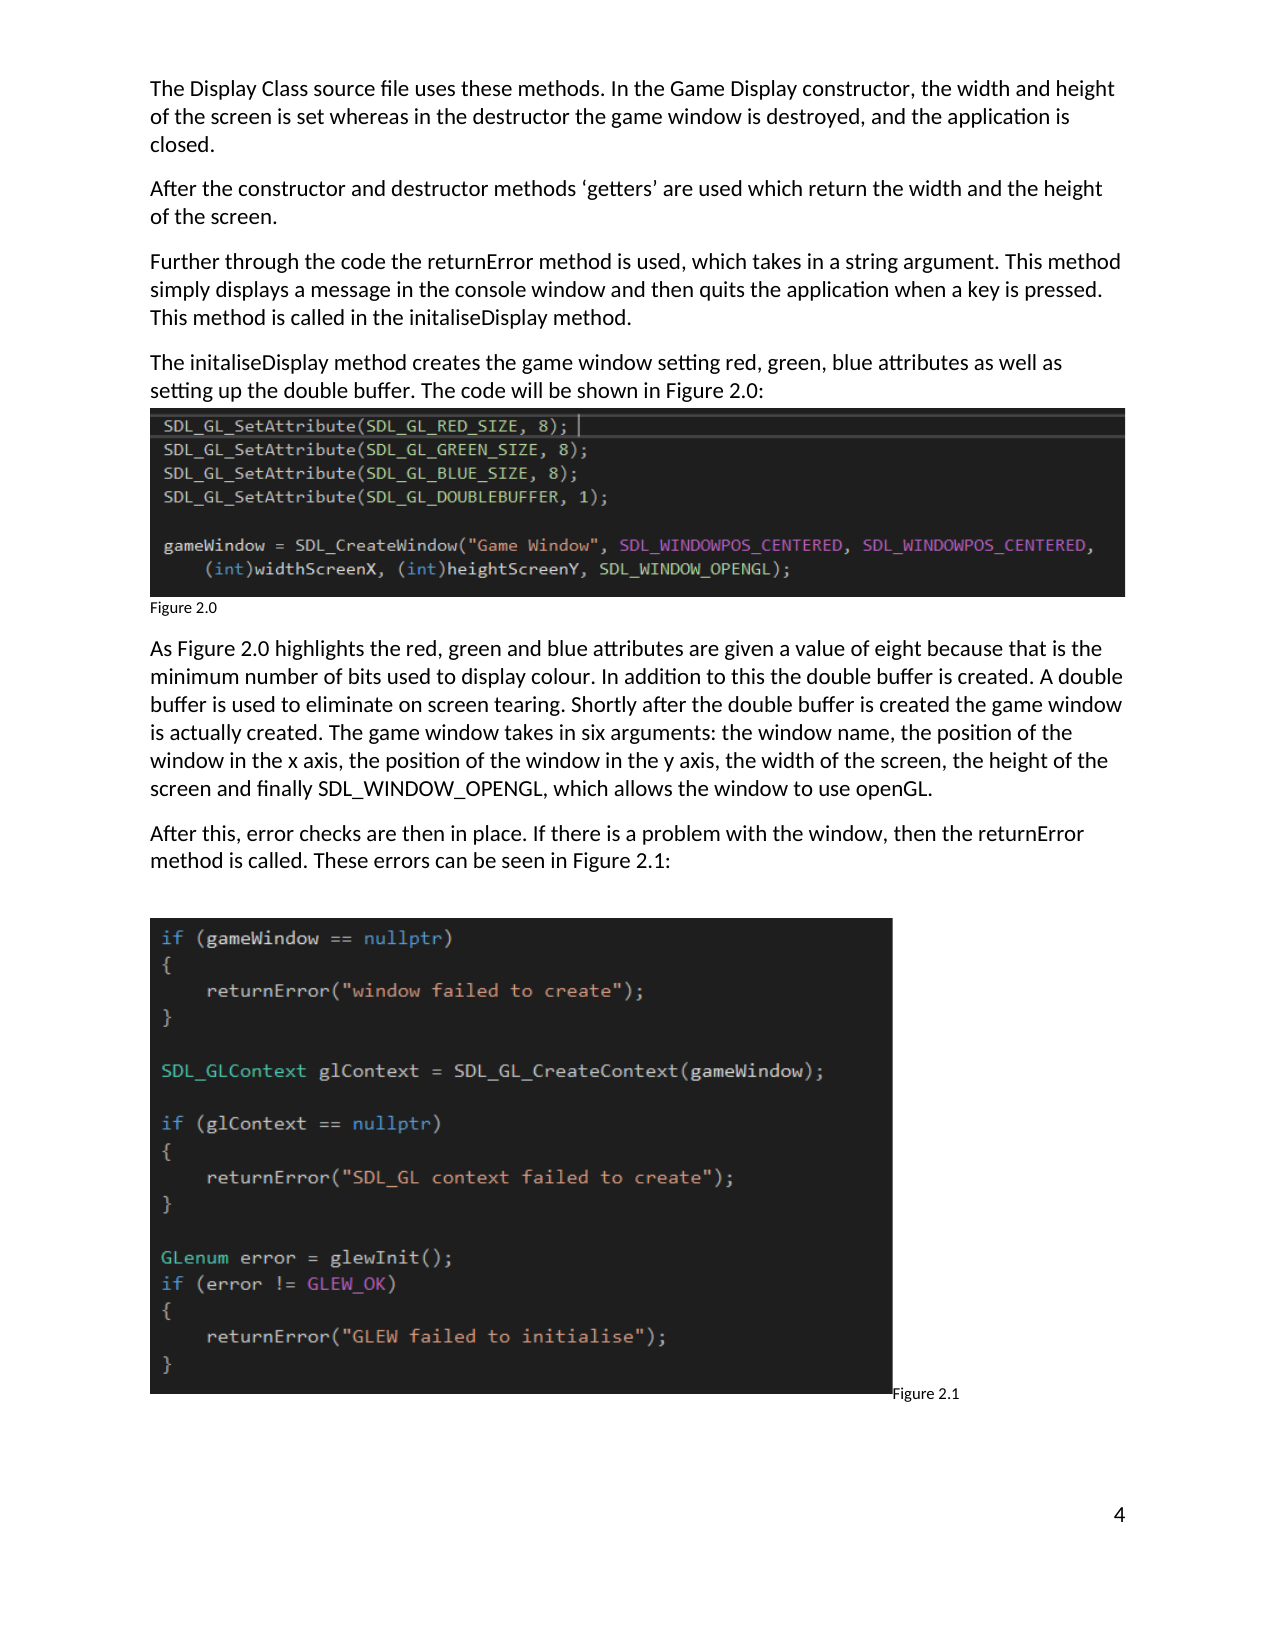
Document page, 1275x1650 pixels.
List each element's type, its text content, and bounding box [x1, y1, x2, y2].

text Further through the code the returnError method is used, which takes in a string argument. This method simply displays a message in the console window and then quits the application when a key is pressed. This method is called in the initaliseDisplay method. [150, 247, 1125, 331]
text The Display Class source file uses these methods. In the Game Display constructor, the width and height of the screen is set whereas in the destructor the game window is destroyed, and the application is closed. [150, 74, 1125, 158]
text As Figure 2.0 highlights the red, green and blue attributes are given a value of eight because that is the minimum number of bits used to display colour. In addition to this the double buffer is created. A double buffer is used to eliminate on screen tearing. Shortly after the double buffer is created the game window is actually created. The game window takes in six arguments: the window name, the position of the window in the x axis, the position of the window in the y axis, the width of the screen, the height of the screen and finally SDL_WINDOW_OPENGL, which allows the window to use openGL. [150, 634, 1125, 802]
text After this, error checks are then in place. If there is a problem with the window, then the returnError method is called. These errors can be seen in Figure 2.1: [150, 819, 1125, 875]
text The initaliseDisplay method creates the game window setting red, green, blue attributes as well as setting up the double buffer. The code will be shown in Figure 2.0: [150, 348, 1125, 404]
text After the constructor and destructor methods ‘getters’ are used which return the width and the height of the screen. [150, 174, 1125, 231]
text Figure 2.0 [150, 597, 1125, 617]
text Figure 2.1 [150, 1383, 1125, 1403]
